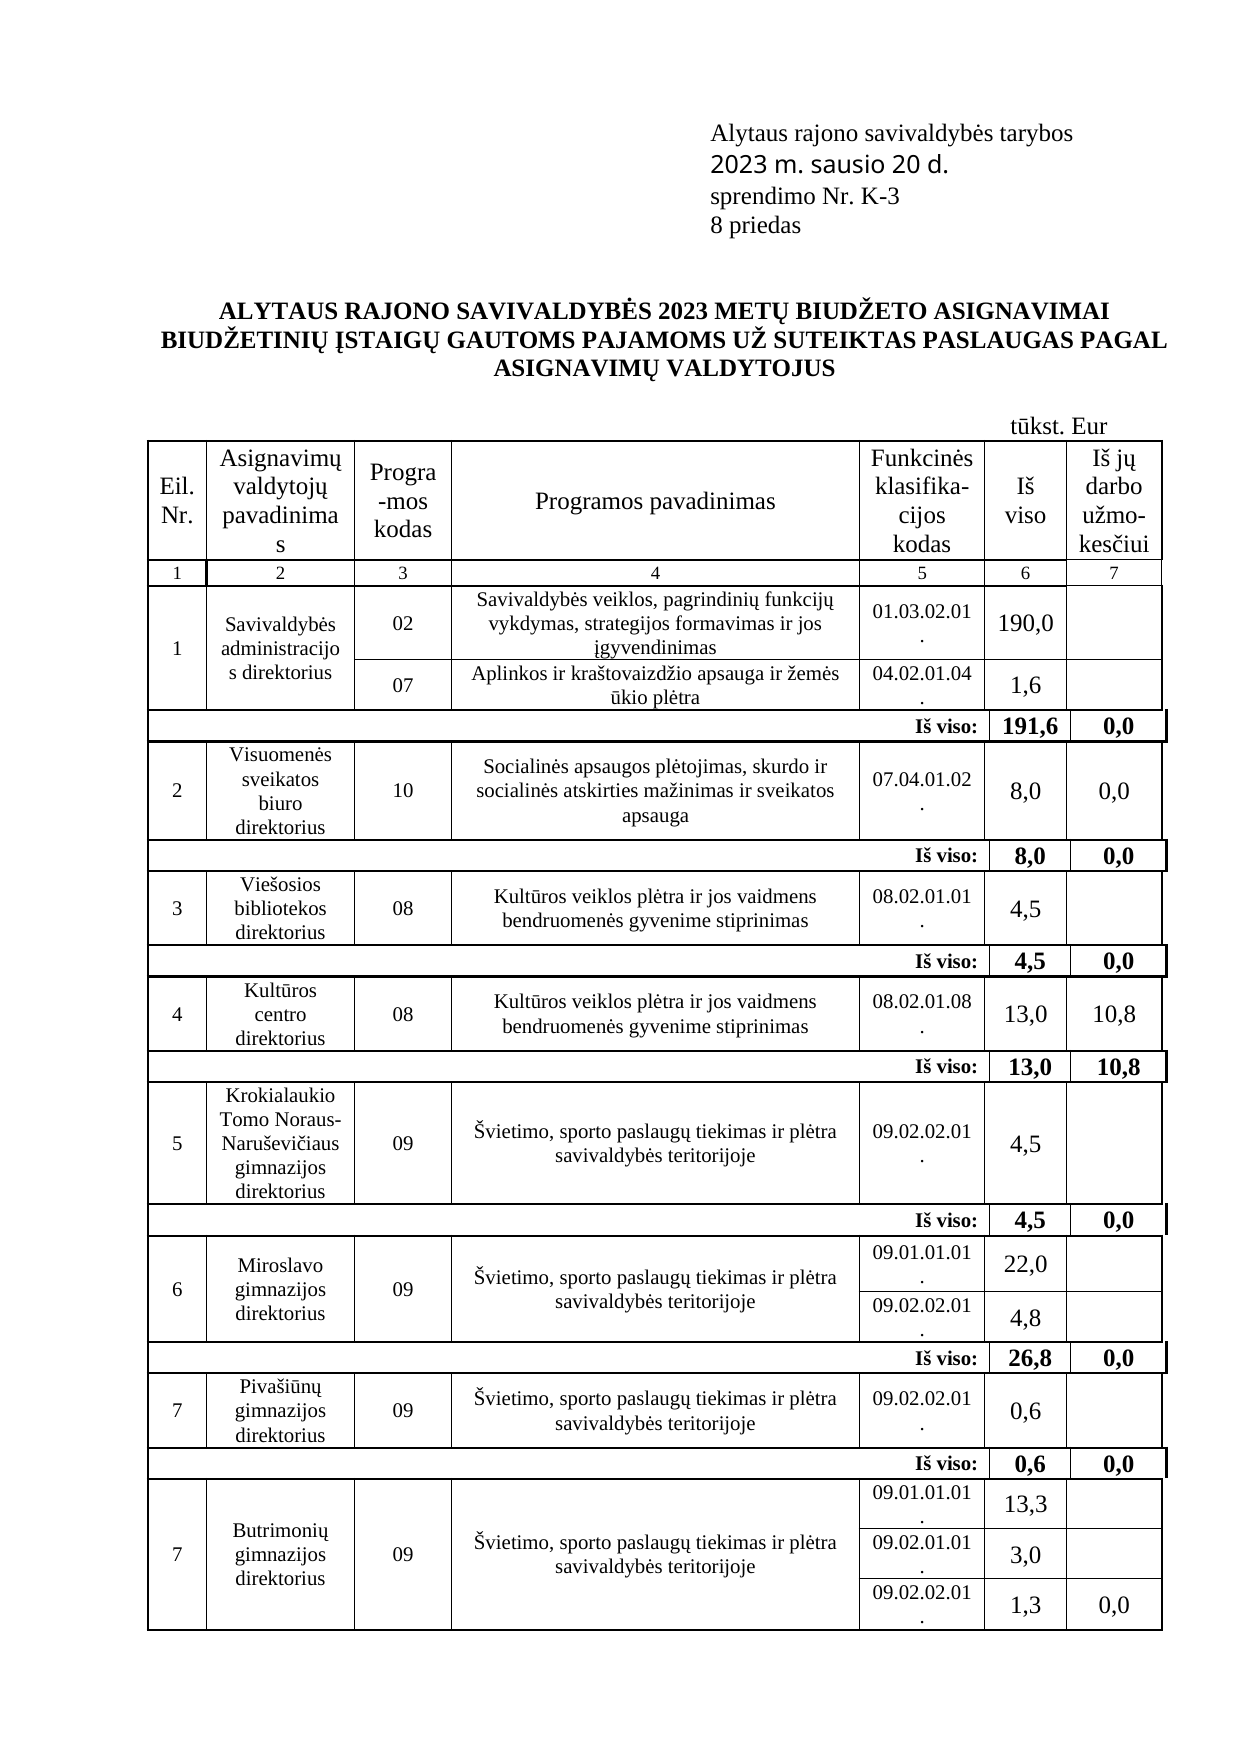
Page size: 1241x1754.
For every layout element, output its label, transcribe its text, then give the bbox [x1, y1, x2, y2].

table_cell Miroslavo gimnazijos direktorius [207, 1237, 354, 1341]
table_cell Švietimo, sporto paslaugų tiekimas ir plėtra savivaldybės teritorijoje [452, 1083, 859, 1203]
table_cell 2 [149, 743, 206, 839]
table_cell [1067, 1480, 1161, 1528]
table_cell 08.02.01.08. [860, 978, 984, 1050]
table_cell Butrimonių gimnazijos direktorius [207, 1480, 354, 1628]
table_cell 8,0 [990, 841, 1070, 870]
table_cell [1163, 473, 1189, 558]
table_cell [1189, 1578, 1194, 1628]
table_cell 08 [355, 978, 451, 1050]
table_cell Socialinės apsaugos plėtojimas, skurdo ir socialinės atskirties mažinimas ir sveikatos apsauga [452, 743, 859, 839]
table_header Funkcinės klasifika-cijos kodas [860, 442, 984, 558]
table_cell 6 [985, 561, 1066, 584]
table_cell 10,8 [1067, 978, 1161, 1050]
table_cell 10,8 [1071, 1052, 1165, 1081]
table_cell [1189, 473, 1194, 558]
table_cell 0,0 [1071, 1341, 1165, 1372]
table_cell 7 [149, 1374, 206, 1447]
table_cell 22,0 [985, 1237, 1066, 1291]
table_cell [1067, 660, 1161, 709]
table_cell 0,0 [1071, 841, 1165, 870]
table_cell 191,6 [990, 711, 1070, 740]
table_cell 09.02.02.01. [860, 1292, 984, 1341]
table_cell Iš viso: [149, 1205, 989, 1234]
table_cell 09.01.01.01. [860, 1237, 984, 1291]
table_cell 09.02.02.01. [860, 1083, 984, 1203]
table_cell 4 [149, 978, 206, 1050]
table_cell 02 [355, 587, 451, 659]
table_cell [1168, 1447, 1194, 1478]
table_cell 09.02.02.01. [860, 1374, 984, 1447]
table_cell 0,0 [1071, 1449, 1165, 1478]
table_header Programos pavadinimas [452, 442, 859, 558]
table_cell Pivašiūnų gimnazijos direktorius [207, 1374, 354, 1447]
table_cell 0,0 [1067, 1579, 1161, 1628]
table_cell [1163, 1578, 1189, 1628]
table_cell 01.03.02.01. [860, 587, 984, 659]
table_cell [1189, 585, 1194, 659]
table_cell Švietimo, sporto paslaugų tiekimas ir plėtra savivaldybės teritorijoje [452, 1374, 859, 1447]
table_cell [1067, 1083, 1161, 1203]
table_cell [1189, 1291, 1194, 1341]
table_cell 08 [355, 872, 451, 944]
table_header Asignavimų valdytojų pavadinimas [207, 442, 354, 558]
table_cell 5 [860, 561, 984, 584]
table_cell [1067, 586, 1161, 659]
table_cell Iš viso: [149, 946, 989, 975]
table_cell 07.04.01.02. [860, 743, 984, 839]
table_cell [1168, 1050, 1194, 1081]
table_cell 13,0 [990, 1052, 1070, 1081]
table_cell 4,8 [985, 1292, 1066, 1341]
table_cell Iš viso: [149, 711, 989, 740]
table_cell 0,0 [1067, 743, 1161, 839]
table_cell 7 [149, 1480, 206, 1628]
table_cell [1163, 1528, 1189, 1578]
table_cell [1189, 1528, 1194, 1578]
table_cell [1189, 1372, 1194, 1447]
table_cell [1163, 1081, 1189, 1203]
table_cell 3 [355, 561, 451, 584]
table_cell [1163, 975, 1189, 1050]
text sprendimo Nr. K-3 [148, 181, 1181, 210]
table_cell 04.02.01.04. [860, 660, 984, 709]
table_cell [1163, 1372, 1189, 1447]
table_cell [1189, 1235, 1194, 1291]
table_cell Savivaldybės veiklos, pagrindinių funkcijų vykdymas, strategijos formavimas ir jos įgyvendinimas [452, 587, 859, 659]
table_cell Krokialaukio Tomo Noraus-Naruševičiaus gimnazijos direktorius [207, 1083, 354, 1203]
text 2023 m. sausio 20 d. [148, 147, 1181, 181]
table_cell [1163, 1235, 1189, 1291]
table_cell [1163, 870, 1189, 944]
table_header [1189, 440, 1194, 472]
table_cell [1168, 944, 1194, 975]
table_cell 09 [355, 1083, 451, 1203]
table_cell [1067, 872, 1161, 944]
table_cell 0,0 [1071, 946, 1165, 975]
table_cell [1163, 1478, 1189, 1528]
table_cell [1168, 1341, 1194, 1372]
table_cell 09 [355, 1480, 451, 1628]
table_cell 1,3 [985, 1579, 1066, 1628]
table_cell [1067, 1374, 1161, 1447]
table_cell Kultūros centro direktorius [207, 978, 354, 1050]
table_cell Aplinkos ir kraštovaizdžio apsauga ir žemės ūkio plėtra [452, 660, 859, 709]
table_cell [1162, 559, 1189, 584]
table_cell 1 [149, 587, 206, 709]
text 8 priedas [148, 210, 1181, 238]
table_cell 09 [355, 1374, 451, 1447]
table_cell Švietimo, sporto paslaugų tiekimas ir plėtra savivaldybės teritorijoje [452, 1480, 859, 1628]
table_cell Iš viso: [149, 1052, 989, 1081]
table_header Iš viso [985, 442, 1066, 558]
table_cell [1163, 659, 1189, 709]
table_header [1166, 440, 1189, 472]
table_cell [1189, 975, 1194, 1050]
table_header Progra-mos kodas [355, 442, 451, 558]
table_cell Kultūros veiklos plėtra ir jos vaidmens bendruomenės gyvenime stiprinimas [452, 978, 859, 1050]
table_cell Visuomenės sveikatos biuro direktorius [207, 743, 354, 839]
text Alytaus rajono savivaldybės tarybos [148, 118, 1181, 147]
table_cell 10 [355, 743, 451, 839]
text tūkst. Eur [148, 411, 1181, 440]
table_cell 8,0 [985, 743, 1066, 839]
table_cell 7 [1067, 560, 1161, 584]
table_cell [1189, 870, 1194, 944]
table_cell [1189, 1081, 1194, 1203]
table_cell [1163, 1291, 1189, 1341]
table_cell 0,6 [990, 1449, 1070, 1478]
table_cell Savivaldybės administracijos direktorius [207, 587, 354, 709]
table_cell 1 [149, 561, 205, 584]
table_cell 07 [355, 660, 451, 709]
table_cell [1168, 839, 1194, 870]
table_cell 0,0 [1071, 709, 1165, 740]
table_cell 3,0 [985, 1529, 1066, 1578]
table_cell 4,5 [985, 1083, 1066, 1203]
table_cell 08.02.01.01. [860, 872, 984, 944]
table_cell 09.01.01.01. [860, 1480, 984, 1528]
table_cell 6 [149, 1237, 206, 1341]
table_cell 5 [149, 1083, 206, 1203]
table_cell 4,5 [985, 872, 1066, 944]
table_cell 2 [208, 561, 354, 584]
text ALYTAUS RAJONO SAVIVALDYBĖS 2023 METŲ BIUDŽETO ASIGNAVIMAI BIUDŽETINIŲ ĮSTAIGŲ GAUTOMS PAJAMOMS UŽ SUTEIKTAS PASLAUGAS PAGAL ASIGNAVIMŲ VALDYTOJUS [148, 296, 1181, 382]
table_cell [1168, 709, 1194, 740]
table_cell 09.02.01.01. [860, 1529, 984, 1578]
table_cell [1189, 659, 1194, 709]
table_cell 13,3 [985, 1480, 1066, 1528]
table_header Eil. Nr. [149, 442, 206, 558]
table_cell [1163, 585, 1189, 659]
table_cell Iš viso: [149, 841, 989, 870]
table_cell Švietimo, sporto paslaugų tiekimas ir plėtra savivaldybės teritorijoje [452, 1237, 859, 1341]
table_cell [1189, 740, 1194, 839]
table_cell 0,0 [1071, 1203, 1165, 1234]
table_cell 09 [355, 1237, 451, 1341]
table_cell 4 [452, 561, 859, 584]
table_header Iš jų darbo užmo-kesčiui [1067, 442, 1161, 558]
table_cell 4,5 [990, 1205, 1070, 1234]
table_cell [1067, 1237, 1161, 1291]
table_cell 4,5 [990, 946, 1070, 975]
table_cell 26,8 [990, 1343, 1070, 1372]
table_cell Kultūros veiklos plėtra ir jos vaidmens bendruomenės gyvenime stiprinimas [452, 872, 859, 944]
table_cell 3 [149, 872, 206, 944]
table_cell Iš viso: [149, 1449, 989, 1478]
table_cell [1168, 1203, 1194, 1234]
table_cell 0,6 [985, 1374, 1066, 1447]
table_cell [1067, 1292, 1161, 1341]
table_cell Iš viso: [149, 1343, 989, 1372]
table_cell 09.02.02.01. [860, 1579, 984, 1628]
table_cell [1067, 1529, 1161, 1578]
table_cell [1189, 1478, 1194, 1528]
table_cell 190,0 [985, 587, 1066, 659]
table_cell [1189, 559, 1194, 584]
table_cell 13,0 [985, 978, 1066, 1050]
table_cell 1,6 [985, 660, 1066, 709]
table_cell [1163, 740, 1189, 839]
table_cell Viešosios bibliotekos direktorius [207, 872, 354, 944]
